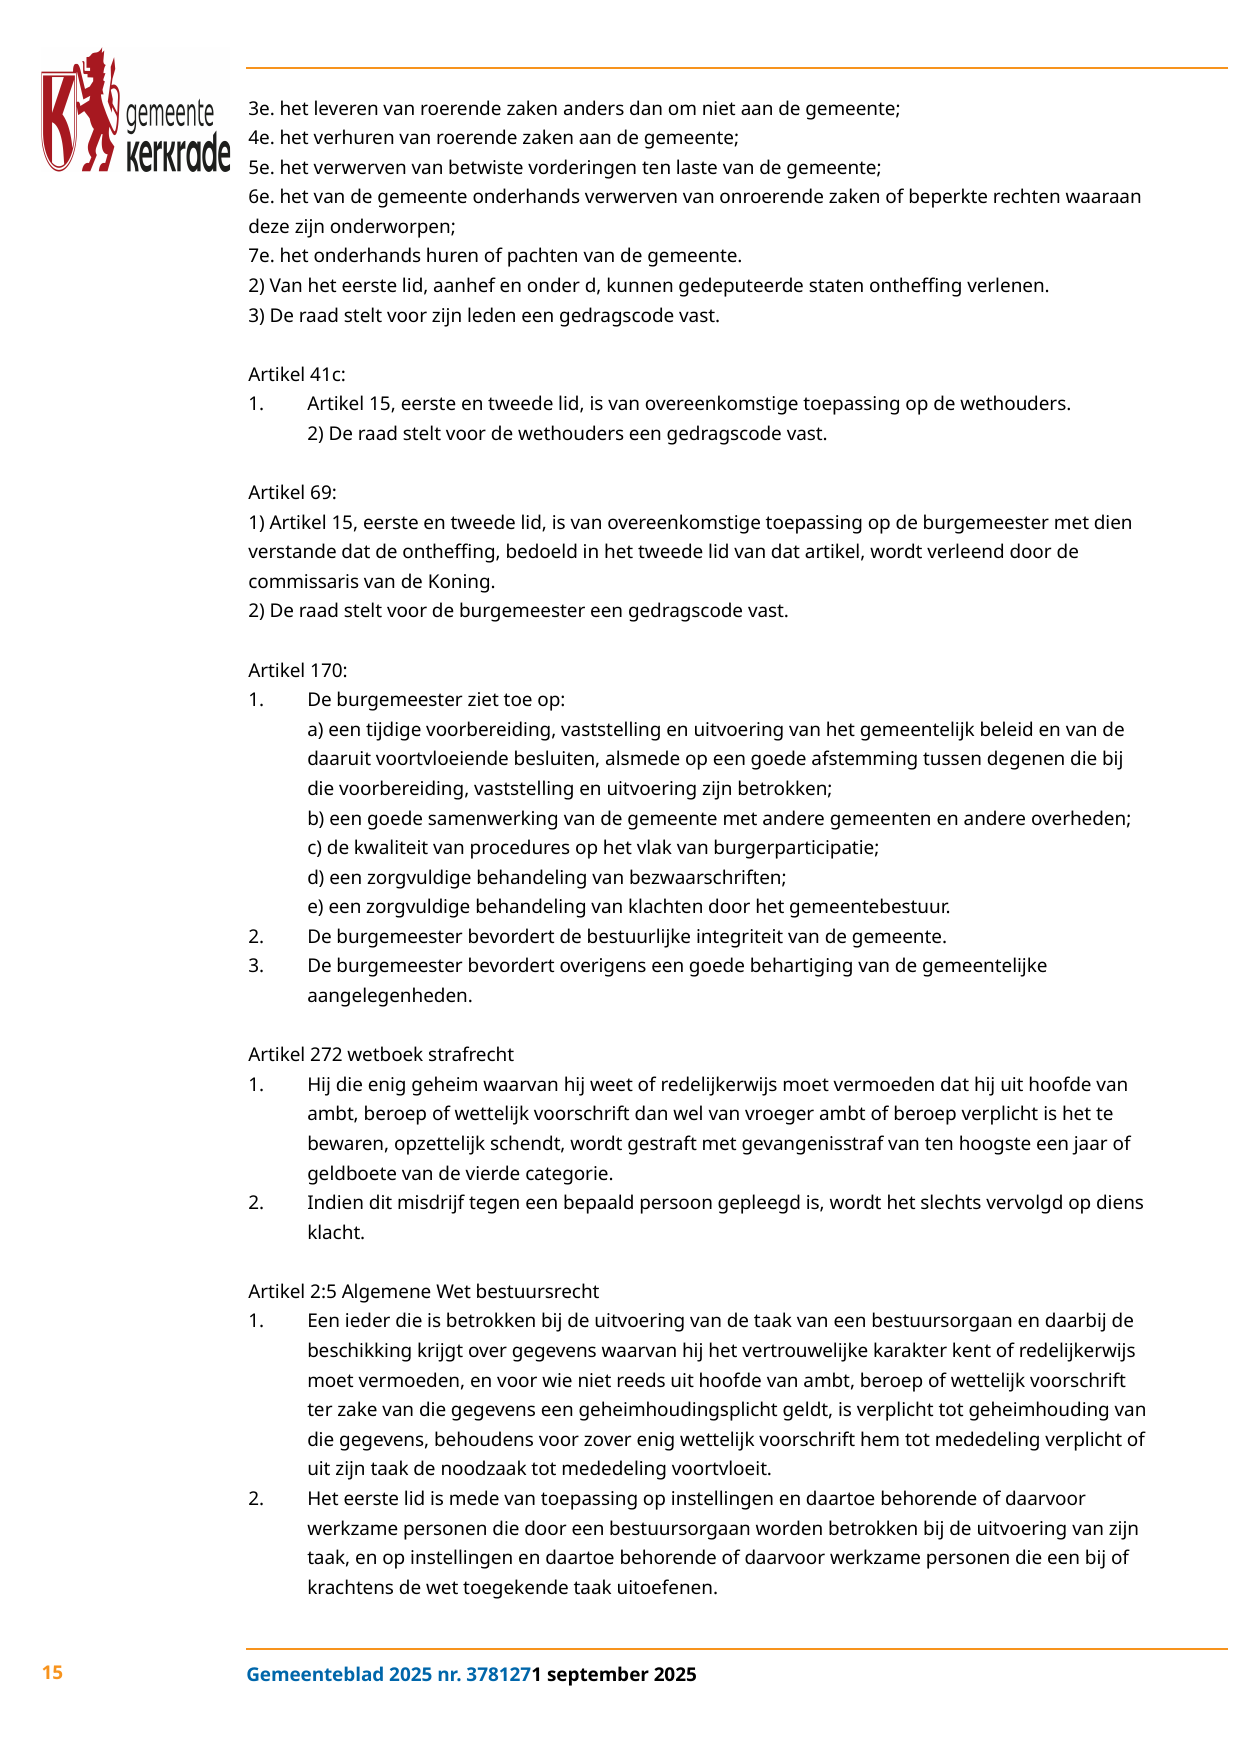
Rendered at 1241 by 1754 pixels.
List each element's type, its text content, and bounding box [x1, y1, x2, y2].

list De burgemeester ziet toe op: [248, 686, 1152, 712]
text 7e. het onderhands huren of pachten van de gemeente. [248, 243, 1152, 268]
list d) een zorgvuldige behandeling van bezwaarschriften; [248, 864, 1152, 890]
list c) de kwaliteit van procedures op het vlak van burgerparticipatie; [248, 834, 1152, 860]
text Artikel 69: [248, 479, 1152, 505]
text 6e. het van de gemeente onderhands verwerven van onroerende zaken of beperkte rechten waaraan deze zijn onderworpen; [248, 183, 1152, 239]
text 1) Artikel 15, eerste en tweede lid, is van overeenkomstige toepassing op de burgemeester met dien verstande dat de ontheffing, bedoeld in het tweede lid van dat artikel, wordt verleend door de commissaris van de Koning. [248, 509, 1152, 594]
text 3) De raad stelt voor zijn leden een gedragscode vast. [248, 302, 1152, 328]
text 4e. het verhuren van roerende zaken aan de gemeente; [248, 124, 1152, 150]
picture [41, 47, 231, 172]
list b) een goede samenwerking van de gemeente met andere gemeenten en andere overheden; [248, 805, 1152, 831]
list 2) De raad stelt voor de wethouders een gedragscode vast. [248, 420, 1152, 446]
text Artikel 2:5 Algemene Wet bestuursrecht [248, 1278, 1152, 1304]
text 5e. het verwerven van betwiste vorderingen ten laste van de gemeente; [248, 154, 1152, 180]
list Het eerste lid is mede van toepassing op instellingen en daartoe behorende of daarvoor werkzame personen die door een bestuursorgaan worden betrokken bij de uitvoering van zijn taak, en op instellingen en daartoe behorende of daarvoor werkzame personen die een bij of krachtens de wet toegekende taak uitoefenen. [248, 1485, 1152, 1600]
list Artikel 15, eerste en tweede lid, is van overeenkomstige toepassing op de wethouders. [248, 391, 1152, 416]
text 2) Van het eerste lid, aanhef en onder d, kunnen gedeputeerde staten ontheffing verlenen. [248, 272, 1152, 298]
list De burgemeester bevordert de bestuurlijke integriteit van de gemeente. [248, 923, 1152, 949]
list a) een tijdige voorbereiding, vaststelling en uitvoering van het gemeentelijk beleid en van de daaruit voortvloeiende besluiten, alsmede op een goede afstemming tussen degenen die bij die voorbereiding, vaststelling en uitvoering zijn betrokken; [248, 716, 1152, 801]
text 3e. het leveren van roerende zaken anders dan om niet aan de gemeente; [248, 95, 1152, 121]
list Indien dit misdrijf tegen een bepaald persoon gepleegd is, wordt het slechts vervolgd op diens klacht. [248, 1189, 1152, 1245]
list e) een zorgvuldige behandeling van klachten door het gemeentebestuur. [248, 893, 1152, 919]
text Artikel 41c: [248, 361, 1152, 387]
text 2) De raad stelt voor de burgemeester een gedragscode vast. [248, 598, 1152, 623]
list Een ieder die is betrokken bij de uitvoering van de taak van een bestuursorgaan en daarbij de beschikking krijgt over gegevens waarvan hij het vertrouwelijke karakter kent of redelijkerwijs moet vermoeden, en voor wie niet reeds uit hoofde van ambt, beroep of wettelijk voorschrift ter zake van die gegevens een geheimhoudingsplicht geldt, is verplicht tot geheimhouding van die gegevens, behoudens voor zover enig wettelijk voorschrift hem tot mededeling verplicht of uit zijn taak de noodzaak tot mededeling voortvloeit. [248, 1308, 1152, 1481]
text Artikel 170: [248, 657, 1152, 683]
text Artikel 272 wetboek strafrecht [248, 1041, 1152, 1067]
list Hij die enig geheim waarvan hij weet of redelijkerwijs moet vermoeden dat hij uit hoofde van ambt, beroep of wettelijk voorschrift dan wel van vroeger ambt of beroep verplicht is het te bewaren, opzettelijk schendt, wordt gestraft met gevangenisstraf van ten hoogste een jaar of geldboete van de vierde categorie. [248, 1071, 1152, 1186]
list De burgemeester bevordert overigens een goede behartiging van de gemeentelijke aangelegenheden. [248, 953, 1152, 1008]
